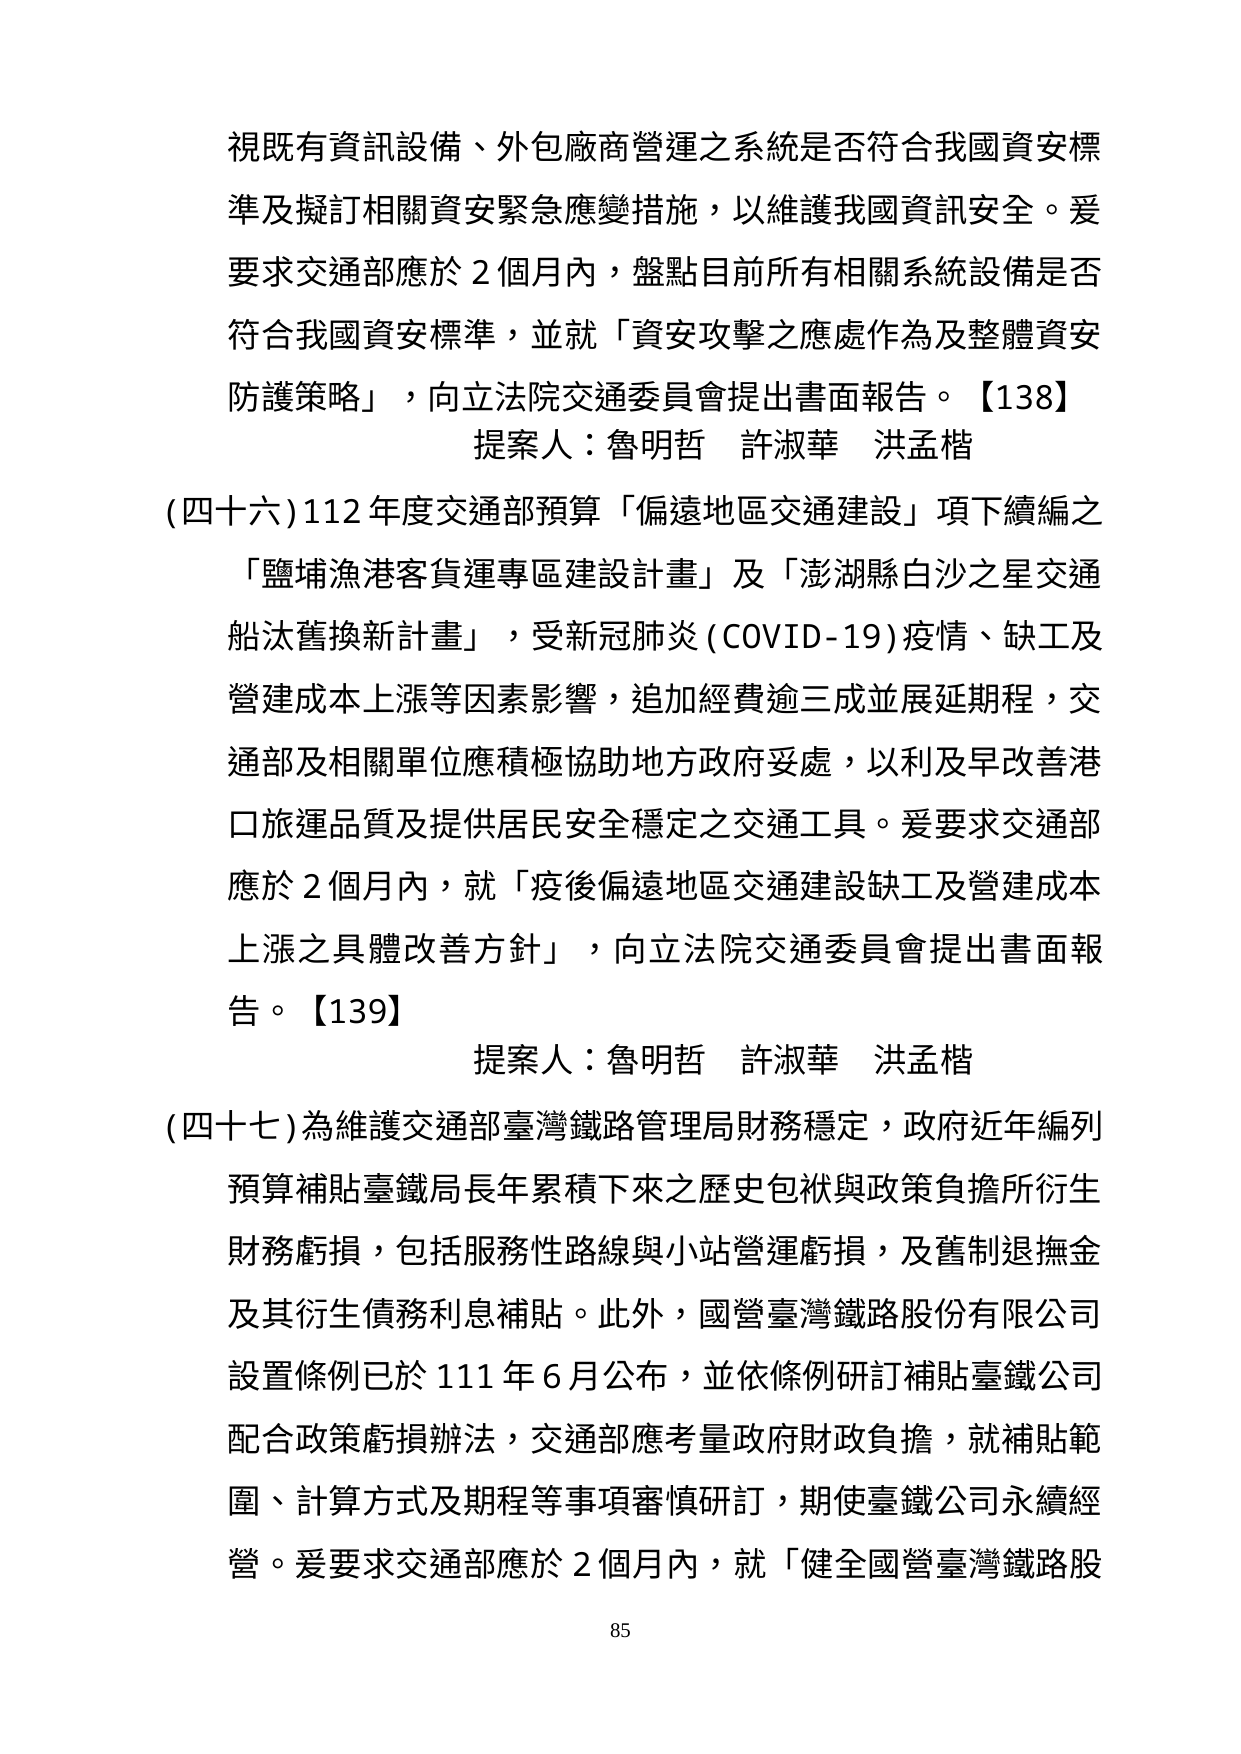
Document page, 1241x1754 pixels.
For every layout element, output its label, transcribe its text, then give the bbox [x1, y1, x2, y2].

subtitle (四十七)為維護交通部臺灣鐵路管理局財務穩定，政府近年編列預算補貼臺鐵局長年累積下來之歷史包袱與政策負擔所衍生財務虧損，包括服務性路線與小站營運虧損，及舊制退撫金及其衍生債務利息補貼。此外，國營臺灣鐵路股份有限公司設置條例已於111年6月公布，並依條例研訂補貼臺鐵公司配合政策虧損辦法，交通部應考量政府財政負擔，就補貼範圍、計算方式及期程等事項審慎研訂，期使臺鐵公司永續經營。爰要求交通部應於2個月內，就「健全國營臺灣鐵路股 [161, 1082, 1104, 1582]
text 提案人：魯明哲 許淑華 洪孟楷 [473, 416, 1117, 468]
subtitle 視既有資訊設備、外包廠商營運之系統是否符合我國資安標準及擬訂相關資安緊急應變措施，以維護我國資訊安全。爰要求交通部應於2個月內，盤點目前所有相關系統設備是否符合我國資安標準，並就「資安攻擊之應處作為及整體資安防護策略」，向立法院交通委員會提出書面報告。【138】 [161, 103, 1104, 416]
subtitle (四十六)112年度交通部預算「偏遠地區交通建設」項下續編之「鹽埔漁港客貨運專區建設計畫」及「澎湖縣白沙之星交通船汰舊換新計畫」，受新冠肺炎(COVID-19)疫情、缺工及營建成本上漲等因素影響，追加經費逾三成並展延期程，交通部及相關單位應積極協助地方政府妥處，以利及早改善港口旅運品質及提供居民安全穩定之交通工具。爰要求交通部應於2個月內，就「疫後偏遠地區交通建設缺工及營建成本上漲之具體改善方針」，向立法院交通委員會提出書面報告。【139】 [161, 468, 1104, 1030]
text 提案人：魯明哲 許淑華 洪孟楷 [473, 1030, 1117, 1082]
